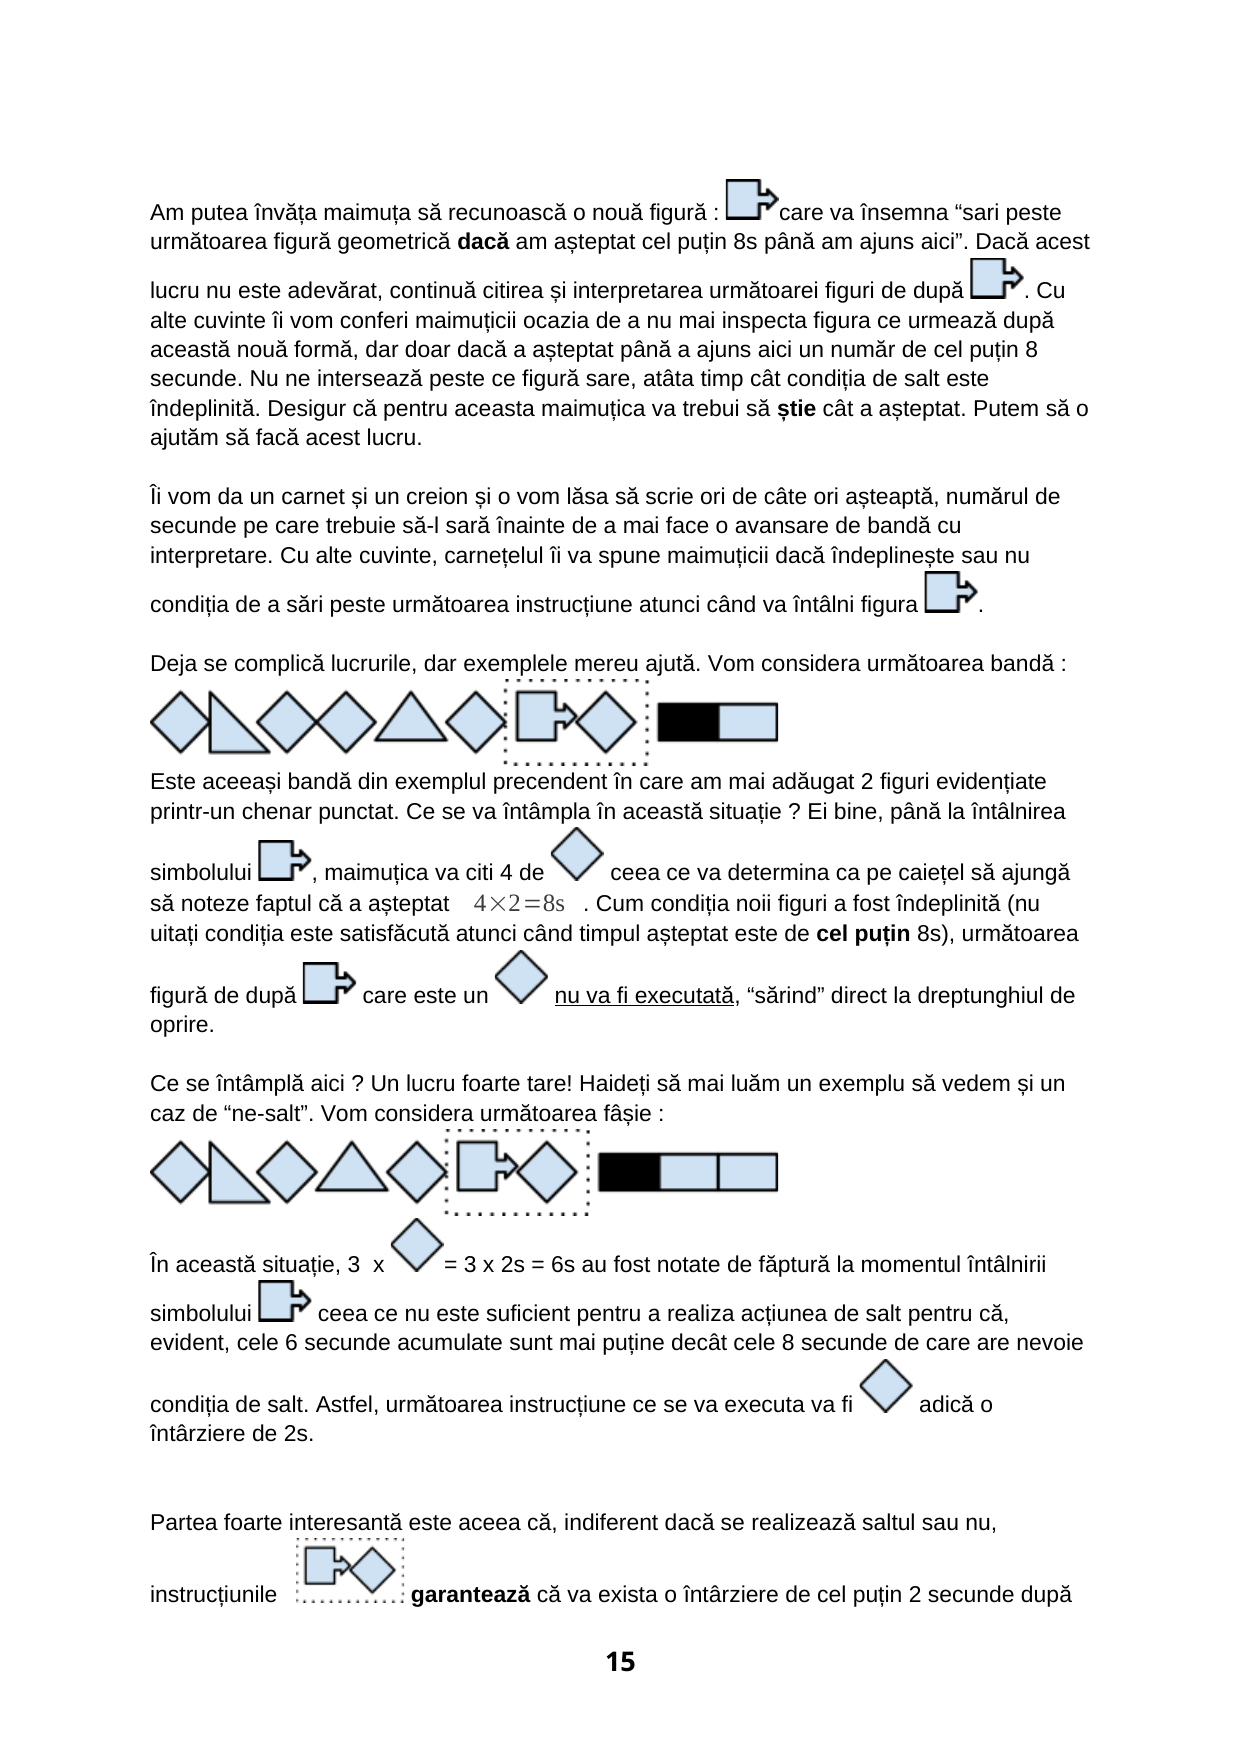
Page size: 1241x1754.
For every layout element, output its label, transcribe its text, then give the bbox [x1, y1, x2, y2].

picture [924, 571, 978, 613]
picture [150, 1129, 779, 1216]
picture [550, 827, 604, 881]
picture [970, 258, 1024, 299]
text Deja se complică lucrurile, dar exemplele mereu ajută. Vom considera următoarea bandă : [150, 650, 1091, 676]
text Partea foarte interesantă este aceea că, indiferent dacă se realizează saltul sau nu, instrucțiunile garantează că va exista o întârziere de cel puțin 2 secunde după [150, 1509, 1091, 1607]
text Am putea învăța maimuța să recunoască o nouă figură : care va însemna “sari peste următoarea figură geometrică dacă am așteptat cel puțin 8s până am ajuns aici”. Dacă acest lucru nu este adevărat, continuă citirea și interpretarea următoarei figuri de după . Cu alte cuvinte îi vom conferi maimuțicii ocazia de a nu mai inspecta figura ce urmează după această nouă formă, dar doar dacă a așteptat până a ajuns aici un număr de cel puțin 8 secunde. Nu ne intersează peste ce figură sare, atâta timp cât condiția de salt este îndeplinită. Desigur că pentru aceasta maimuțica va trebui să știe cât a așteptat. Putem să o ajutăm să facă acest lucru. [150, 179, 1091, 450]
text Ce se întâmplă aici ? Un lucru foarte tare! Haideți să mai luăm un exemplu să vedem și un caz de “ne-salt”. Vom considera următoarea fâșie : [150, 1071, 1091, 1126]
picture [258, 1280, 312, 1322]
picture [859, 1359, 913, 1413]
picture [494, 950, 548, 1004]
picture [725, 179, 779, 220]
text Îi vom da un carnet și un creion și o vom lăsa să scrie ori de câte ori așteaptă, numărul de secunde pe care trebuie să-l sară înainte de a mai face o avansare de bandă cu interpretare. Cu alte cuvinte, carnețelul îi va spune maimuțicii dacă îndeplinește sau nu condiția de a sări peste următoarea instrucțiune atunci când va întâlni figura . [150, 483, 1091, 617]
picture [150, 679, 779, 766]
picture [390, 1218, 444, 1272]
picture [296, 1538, 405, 1603]
picture [258, 840, 312, 881]
text În această situație, 3 x = 3 x 2s = 6s au fost notate de făptură la momentul întâlnirii simbolului ceea ce nu este suficient pentru a realiza acțiunea de salt pentru că, evident, cele 6 secunde acumulate sunt mai puține decât cele 8 secunde de care are nevoie condiția de salt. Astfel, următoarea instrucțiune ce se va executa va fi adică o întârziere de 2s. [150, 1219, 1091, 1447]
picture [302, 962, 357, 1004]
text Este aceeași bandă din exemplul precendent în care am mai adăugat 2 figuri evidențiate printr-un chenar punctat. Ce se va întâmpla în această situație ? Ei bine, până la întâlnirea simbolului , maimuțica va citi 4 de ceea ce va determina ca pe caiețel să ajungă să noteze faptul că a așteptat . Cum condiția noii figuri a fost îndeplinită (nu uitați condiția este satisfăcută atunci când timpul așteptat este de cel puțin 8s), următoarea figură de după care este un nu va fi executată, “sărind” direct la dreptunghiul de oprire. [150, 769, 1091, 1038]
